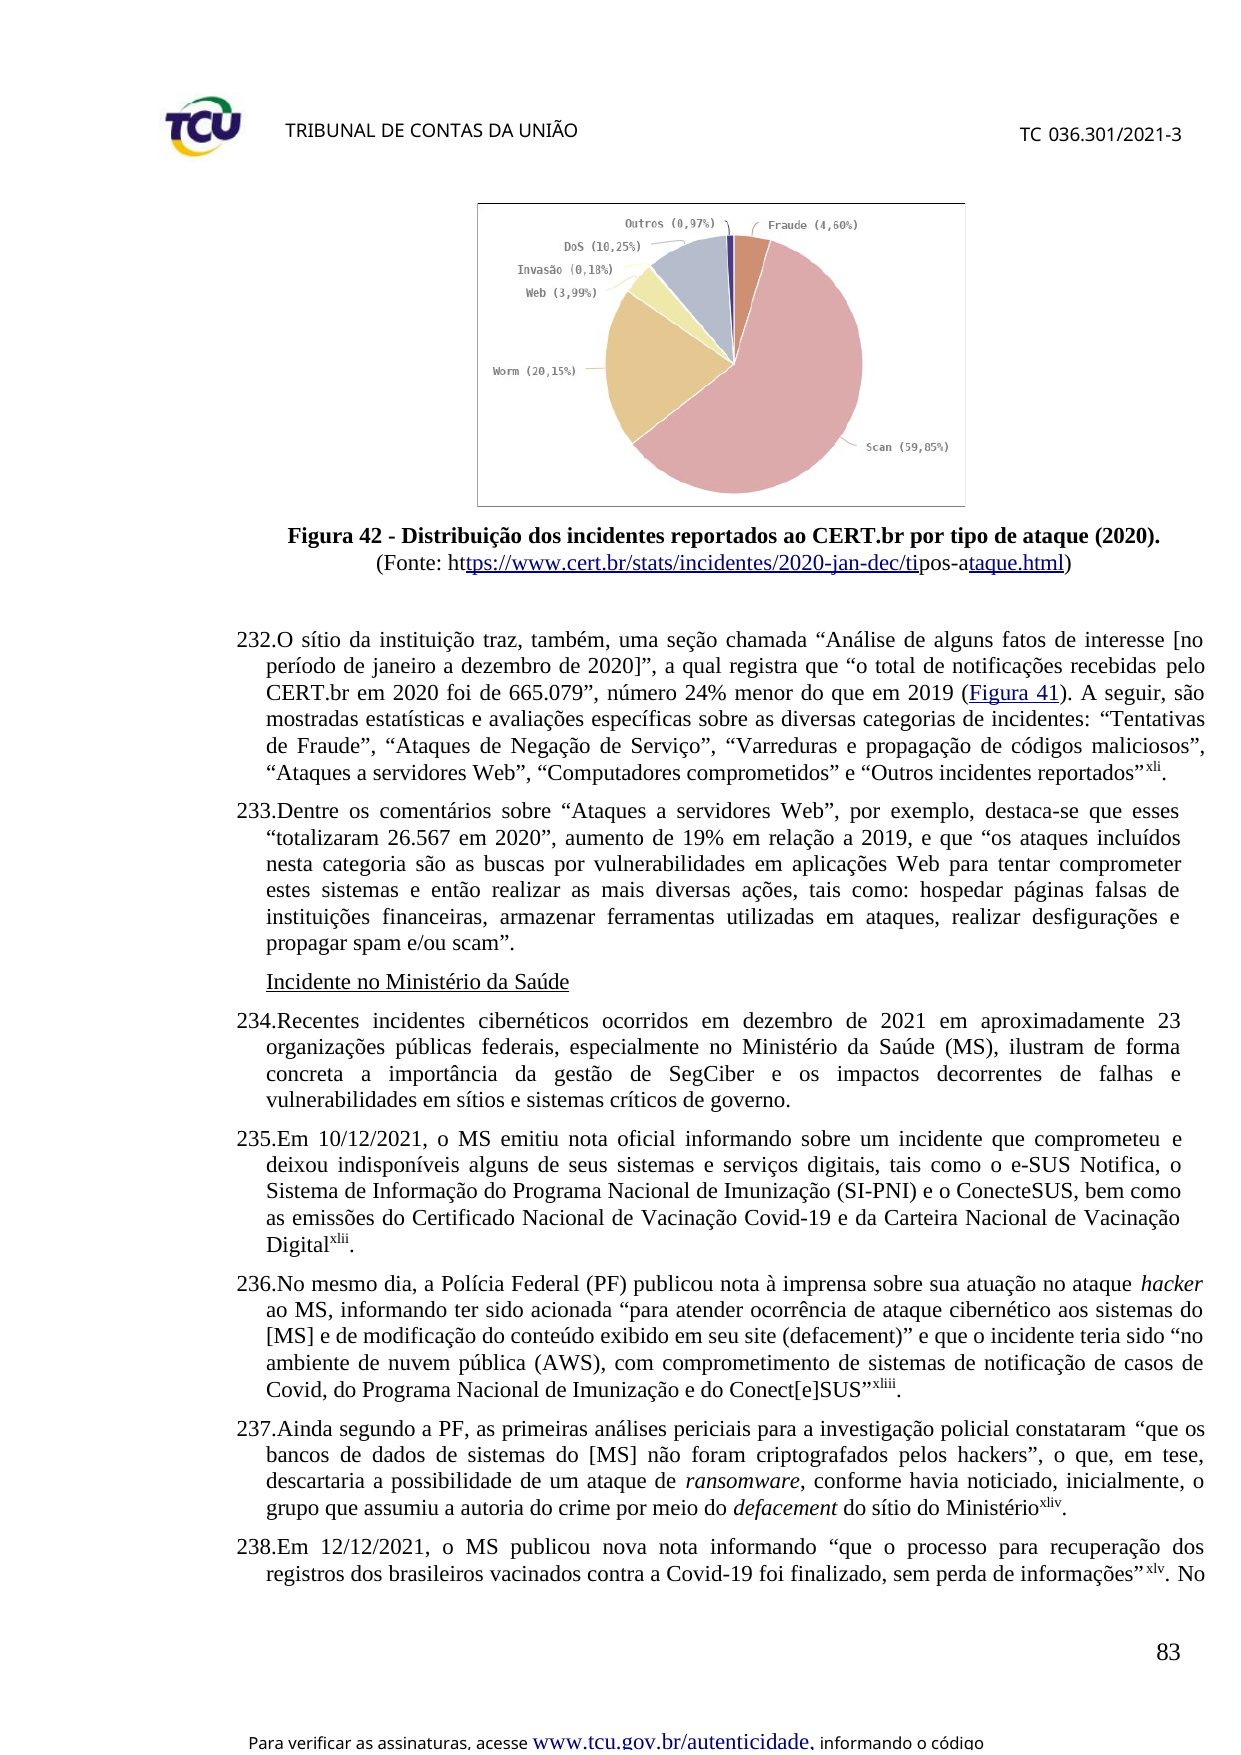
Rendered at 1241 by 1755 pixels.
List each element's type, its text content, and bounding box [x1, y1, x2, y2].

text Incidente no Ministério da Saúde [266, 968, 1205, 994]
list Recentes incidentes cibernéticos ocorridos em dezembro de 2021 em aproximadamente 23 organizações públicas federais, especialmente no Ministério da Saúde (MS), ilustram de forma concreta a importância da gestão de SegCiber e os impactos decorrentes de falhas e vulnerabilidades em sítios e sistemas críticos de governo. [236, 1007, 1182, 1112]
subtitle Figura 42 - Distribuição dos incidentes reportados ao CERT.br por tipo de ataque (2020). [280, 522, 1167, 548]
text (Fonte: https://www.cert.br/stats/incidentes/2020-jan-dec/tipos-ataque.html) [280, 548, 1167, 575]
list O sítio da instituição traz, também, uma seção chamada “Análise de alguns fatos de interesse [no período de janeiro a dezembro de 2020]”, a qual registra que “o total de notificações recebidas pelo CERT.br em 2020 foi de 665.079”, número 24% menor do que em 2019 (Figura 41). A seguir, são mostradas estatísticas e avaliações específicas sobre as diversas categorias de incidentes: “Tentativas de Fraude”, “Ataques de Negação de Serviço”, “Varreduras e propagação de códigos maliciosos”, “Ataques a servidores Web”, “Computadores comprometidos” e “Outros incidentes reportados”xli. [236, 626, 1205, 785]
list Ainda segundo a PF, as primeiras análises periciais para a investigação policial constataram “que os bancos de dados de sistemas do [MS] não foram criptografados pelos hackers”, o que, em tese, descartaria a possibilidade de um ataque de ransomware, conforme havia noticiado, inicialmente, o grupo que assumiu a autoria do crime por meio do defacement do sítio do Ministérioxliv. [236, 1415, 1205, 1521]
list Em 10/12/2021, o MS emitiu nota oficial informando sobre um incidente que comprometeu e deixou indisponíveis alguns de seus sistemas e serviços digitais, tais como o e-SUS Notifica, o Sistema de Informação do Programa Nacional de Imunização (SI-PNI) e o ConecteSUS, bem como as emissões do Certificado Nacional de Vacinação Covid-19 e da Carteira Nacional de Vacinação Digitalxlii. [236, 1125, 1182, 1257]
list No mesmo dia, a Polícia Federal (PF) publicou nota à imprensa sobre sua atuação no ataque hacker ao MS, informando ter sido acionada “para atender ocorrência de ataque cibernético aos sistemas do [MS] e de modificação do conteúdo exibido em seu site (defacement)” e que o incidente teria sido “no ambiente de nuvem pública (AWS), com comprometimento de sistemas de notificação de casos de Covid, do Programa Nacional de Imunização e do Conect[e]SUS”xliii. [236, 1270, 1205, 1402]
list Em 12/12/2021, o MS publicou nova nota informando “que o processo para recuperação dos registros dos brasileiros vacinados contra a Covid-19 foi finalizado, sem perda de informações”xlv. No [236, 1533, 1205, 1587]
list Dentre os comentários sobre “Ataques a servidores Web”, por exemplo, destaca-se que esses “totalizaram 26.567 em 2020”, aumento de 19% em relação a 2019, e que “os ataques incluídos nesta categoria são as buscas por vulnerabilidades em aplicações Web para tentar comprometer estes sistemas e então realizar as mais diversas ações, tais como: hospedar páginas falsas de instituições financeiras, armazenar ferramentas utilizadas em ataques, realizar desfigurações e propagar spam e/ou scam”. [236, 797, 1182, 956]
